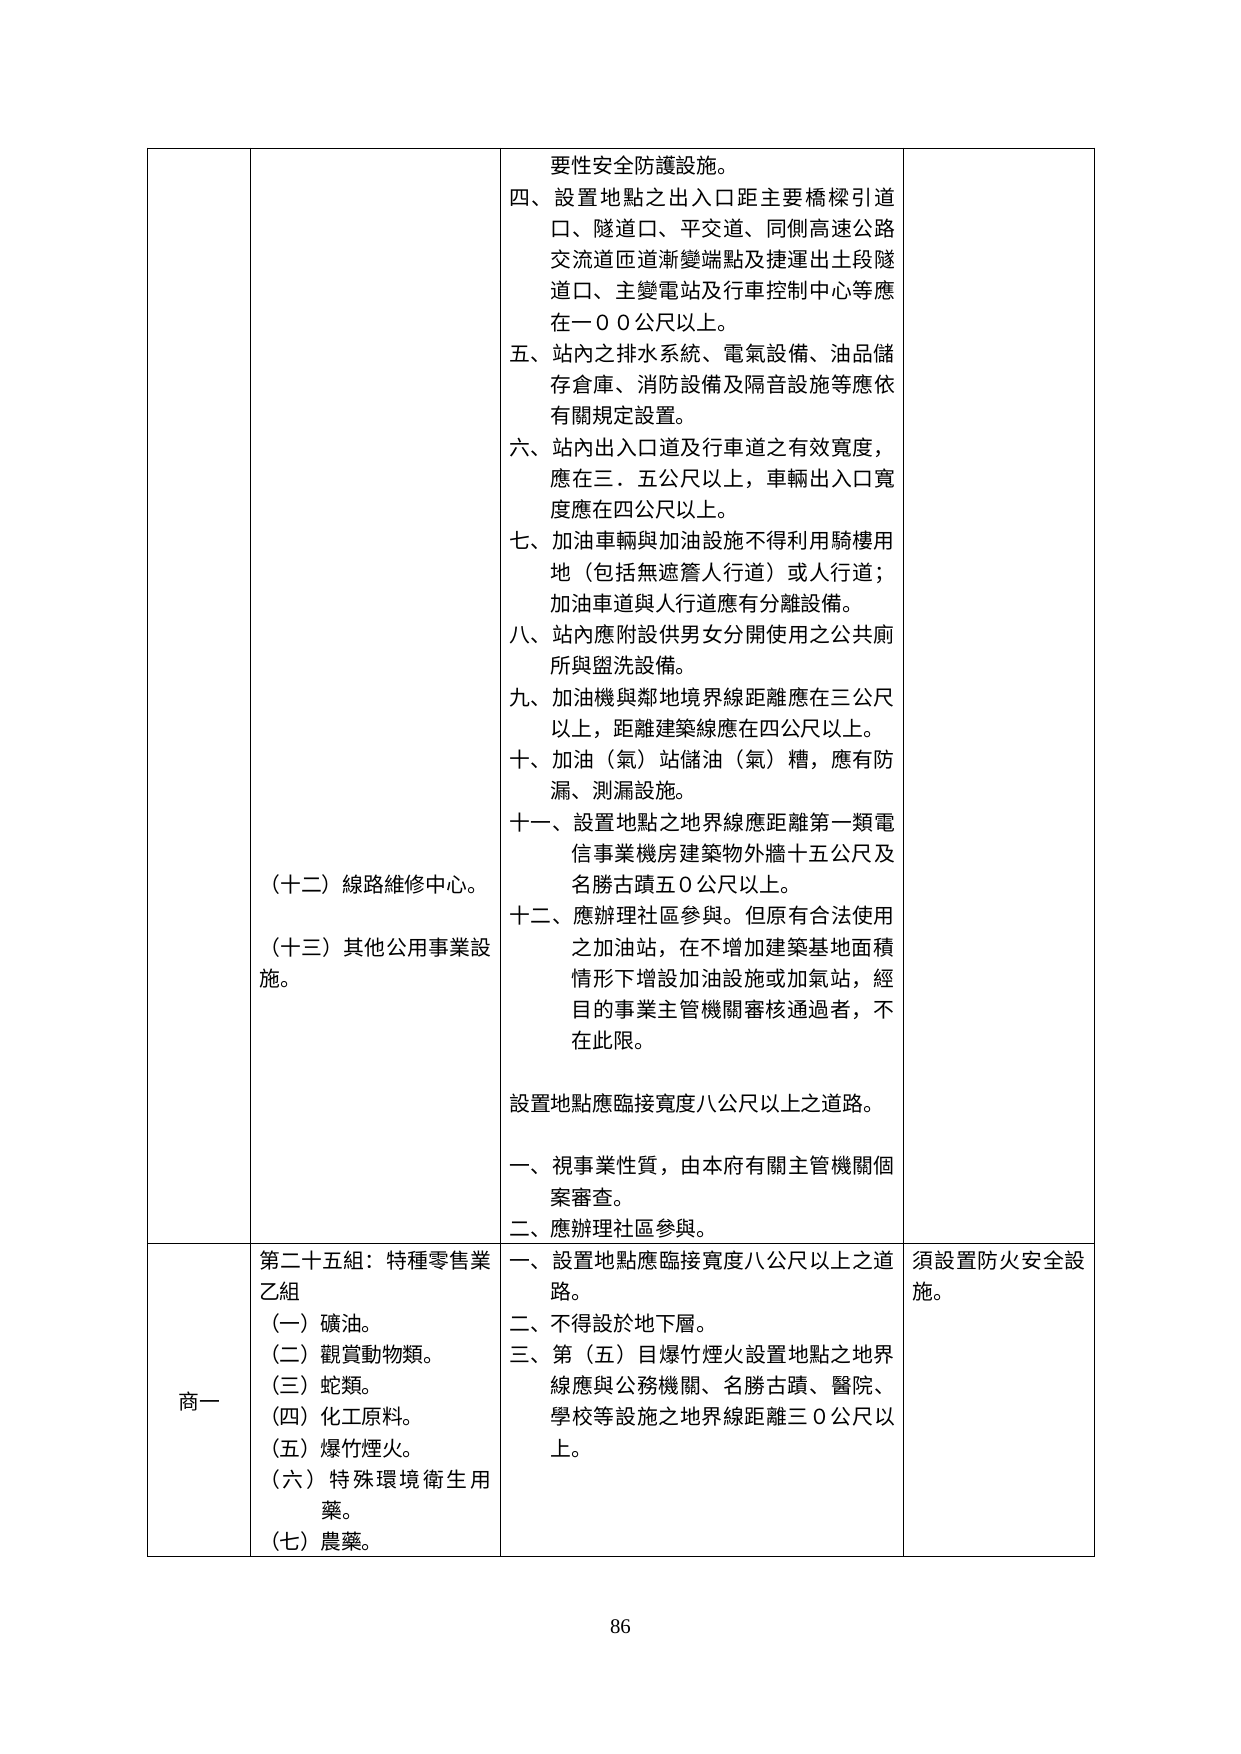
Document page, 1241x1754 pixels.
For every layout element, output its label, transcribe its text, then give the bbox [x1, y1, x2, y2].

table_cell [148, 149, 250, 1242]
table_cell 一、設置地點應臨接寬度八公尺以上之道路。 二、不得設於地下層。 三、第（五）目爆竹煙火設置地點之地界線應與公務機關、名勝古蹟、醫院、學校等設施之地界線距離三０公尺以上。 [501, 1244, 903, 1556]
table_cell 須設置防火安全設施。 [904, 1244, 1094, 1556]
table_cell （十二）線路維修中心。 （十三）其他公用事業設施。 [251, 149, 500, 1242]
table_cell 商一 [148, 1244, 250, 1556]
table_cell 要性安全防護設施。 四、設置地點之出入口距主要橋樑引道口、隧道口、平交道、同側高速公路交流道匝道漸變端點及捷運出土段隧道口、主變電站及行車控制中心等應在一００公尺以上。 五、站內之排水系統、電氣設備、油品儲存倉庫、消防設備及隔音設施等應依有關規定設置。 六、站內出入口道及行車道之有效寬度，應在三．五公尺以上，車輛出入口寬度應在四公尺以上。 七、加油車輛與加油設施不得利用騎樓用地（包括無遮簷人行道）或人行道；加油車道與人行道應有分離設備。 八、站內應附設供男女分開使用之公共廁所與盥洗設備。 九、加油機與鄰地境界線距離應在三公尺以上，距離建築線應在四公尺以上。 十、加油（氣）站儲油（氣）糟，應有防漏、測漏設施。 十一、設置地點之地界線應距離第一類電信事業機房建築物外牆十五公尺及名勝古蹟五０公尺以上。 十二、應辦理社區參與。但原有合法使用之加油站，在不增加建築基地面積情形下增設加油設施或加氣站，經目的事業主管機關審核通過者，不在此限。 設置地點應臨接寬度八公尺以上之道路。 一、視事業性質，由本府有關主管機關個案審查。 二、應辦理社區參與。 [501, 149, 903, 1242]
table_cell 第二十五組：特種零售業乙組 （一）礦油。 （二）觀賞動物類。 （三）蛇類。 （四）化工原料。 （五）爆竹煙火。 （六）特殊環境衛生用藥。 （七）農藥。 [251, 1244, 500, 1556]
table_cell [904, 149, 1094, 1242]
